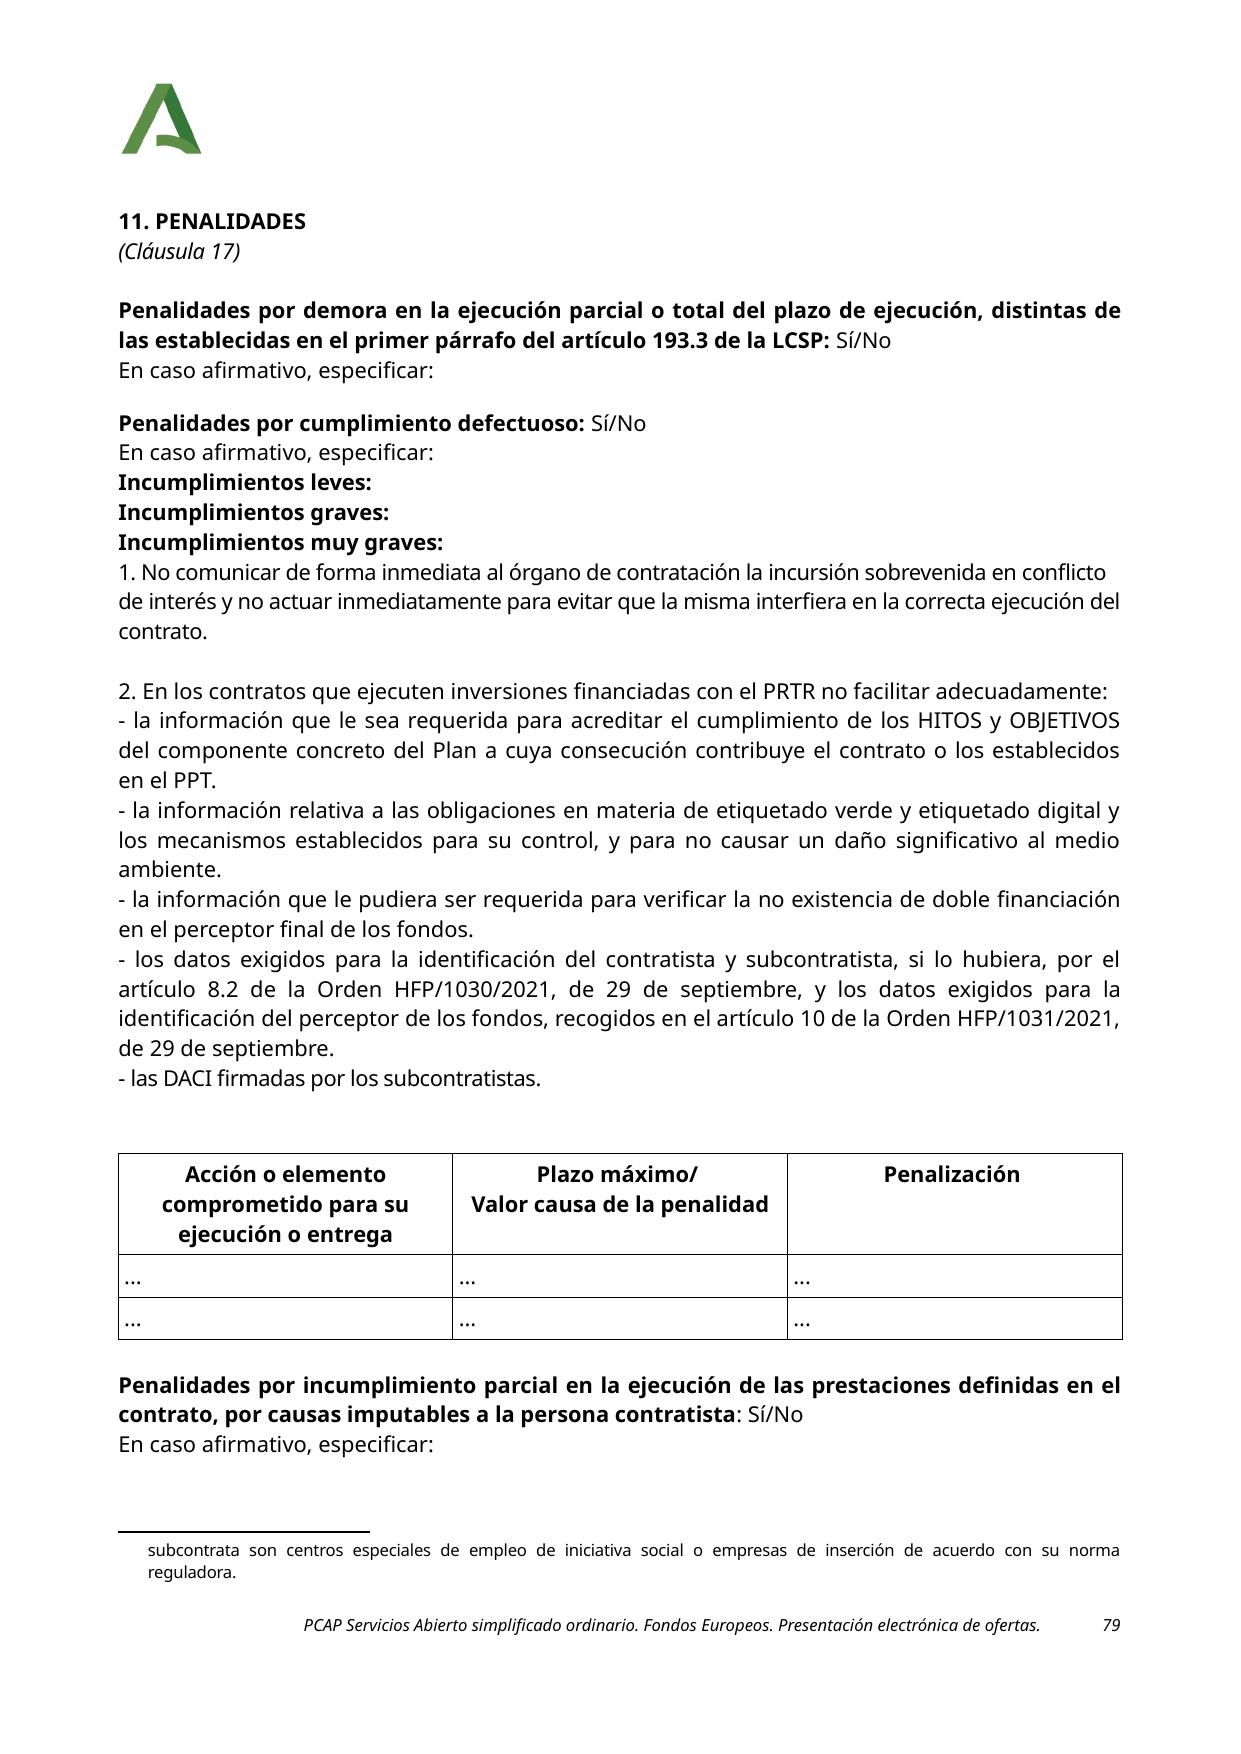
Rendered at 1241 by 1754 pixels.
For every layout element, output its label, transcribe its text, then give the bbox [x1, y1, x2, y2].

text Penalidades por cumplimiento defectuoso: Sí/No [118, 408, 1122, 437]
picture [117, 79, 206, 158]
text - la información que le sea requerida para acreditar el cumplimiento de los HITOS y OBJETIVOS del componente concreto del Plan a cuya consecución contribuye el contrato o los establecidos en el PPT. [118, 706, 1122, 795]
text Incumplimientos leves: [118, 467, 1122, 497]
table_cell ... [453, 1298, 787, 1339]
text Incumplimientos muy graves: [118, 527, 1122, 557]
text (Cláusula 17) [118, 236, 1122, 266]
table_cell ... [788, 1255, 1122, 1297]
text - la información relativa a las obligaciones en materia de etiquetado verde y etiquetado digital y los mecanismos establecidos para su control, y para no causar un daño significativo al medio ambiente. [118, 795, 1122, 884]
text En caso afirmativo, especificar: [118, 1429, 1122, 1459]
table_cell ... [119, 1255, 452, 1297]
text Penalidades por demora en la ejecución parcial o total del plazo de ejecución, distintas de las establecidas en el primer párrafo del artículo 193.3 de la LCSP: Sí/No [118, 296, 1122, 355]
table_header Plazo máximo/ Valor causa de la penalidad [453, 1154, 787, 1254]
text 1. No comunicar de forma inmediata al órgano de contratación la incursión sobrevenida en conflicto de interés y no actuar inmediatamente para evitar que la misma interfiera en la correcta ejecución del contrato. [118, 557, 1122, 646]
text Penalidades por incumplimiento parcial en la ejecución de las prestaciones definidas en el contrato, por causas imputables a la persona contratista: Sí/No [118, 1370, 1122, 1429]
table_cell ... [788, 1298, 1122, 1339]
text Incumplimientos graves: [118, 497, 1122, 527]
text - los datos exigidos para la identificación del contratista y subcontratista, si lo hubiera, por el artículo 8.2 de la Orden HFP/1030/2021, de 29 de septiembre, y los datos exigidos para la identificación del perceptor de los fondos, recogidos en el artículo 10 de la Orden HFP/1031/2021, de 29 de septiembre. [118, 944, 1122, 1063]
text - la información que le pudiera ser requerida para verificar la no existencia de doble financiación en el perceptor final de los fondos. [118, 884, 1122, 944]
text - las DACI firmadas por los subcontratistas. [118, 1063, 1122, 1093]
table_header Penalización [788, 1154, 1122, 1254]
text En caso afirmativo, especificar: [118, 355, 1122, 385]
text 2. En los contratos que ejecuten inversiones financiadas con el PRTR no facilitar adecuadamente: [118, 676, 1122, 706]
table_header Acción o elemento comprometido para su ejecución o entrega [119, 1154, 452, 1254]
text 11. PENALIDADES [118, 206, 1122, 236]
text subcontrata son centros especiales de empleo de iniciativa social o empresas de inserción de acuerdo con su norma reguladora. [118, 1538, 1122, 1584]
text En caso afirmativo, especificar: [118, 437, 1122, 467]
table_cell ... [119, 1298, 452, 1339]
table_cell ... [453, 1255, 787, 1297]
